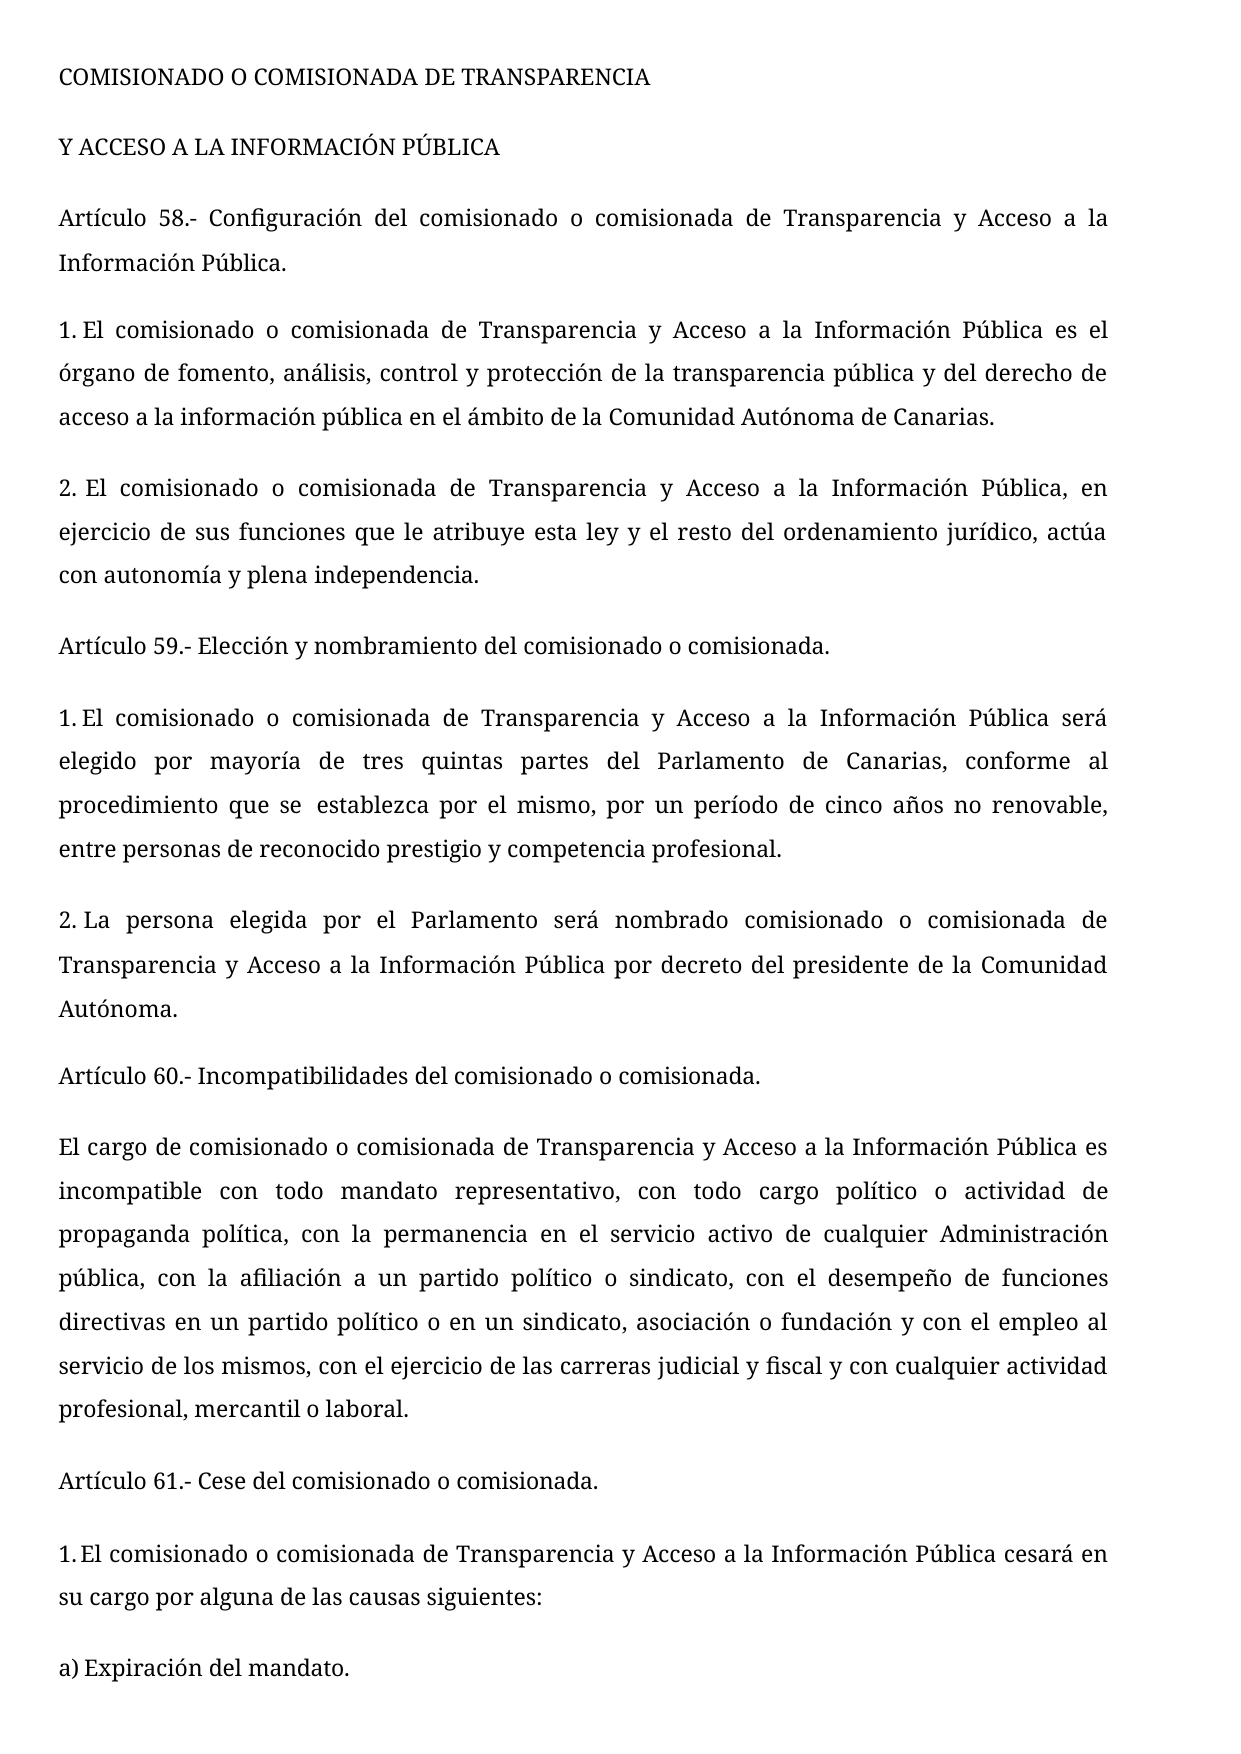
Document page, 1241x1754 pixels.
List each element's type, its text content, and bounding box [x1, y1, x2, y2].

list Expiración del mandato. [58, 1652, 1121, 1683]
list El comisionado o comisionada de Transparencia y Acceso a la Información Pública cesará en su cargo por alguna de las causas siguientes: [58, 1538, 1109, 1612]
text Artículo 60.- Incompatibilidades del comisionado o comisionada. [58, 1060, 1121, 1091]
list La persona elegida por el Parlamento será nombrado comisionado o comisionada de Transparencia y Acceso a la Información Pública por decreto del presidente de la Comunidad Autónoma. [58, 904, 1109, 1024]
list El comisionado o comisionada de Transparencia y Acceso a la Información Pública, en ejercicio de sus funciones que le atribuye esta ley y el resto del ordenamiento jurídico, actúa con autonomía y plena independencia. [58, 472, 1109, 591]
list El comisionado o comisionada de Transparencia y Acceso a la Información Pública es el órgano de fomento, análisis, control y protección de la transparencia pública y del derecho de acceso a la información pública en el ámbito de la Comunidad Autónoma de Canarias. [58, 313, 1109, 432]
text El cargo de comisionado o comisionada de Transparencia y Acceso a la Información Pública es incompatible con todo mandato representativo, con todo cargo político o actividad de propaganda política, con la permanencia en el servicio activo de cualquier Administración pública, con la afiliación a un partido político o sindicato, con el desempeño de funciones directivas en un partido político o en un sindicato, asociación o fundación y con el empleo al servicio de los mismos, con el ejercicio de las carreras judicial y fiscal y con cualquier actividad profesional, mercantil o laboral. [58, 1131, 1109, 1425]
list El comisionado o comisionada de Transparencia y Acceso a la Información Pública será elegido por mayoría de tres quintas partes del Parlamento de Canarias, conforme al procedimiento que se establezca por el mismo, por un período de cinco años no renovable, entre personas de reconocido prestigio y competencia profesional. [58, 701, 1109, 864]
text Artículo 61.- Cese del comisionado o comisionada. [58, 1465, 1121, 1496]
text Artículo 59.- Elección y nombramiento del comisionado o comisionada. [58, 630, 1121, 662]
text Artículo 58.- Configuración del comisionado o comisionada de Transparencia y Acceso a la Información Pública. [58, 202, 1109, 278]
text COMISIONADO O COMISIONADA DE TRANSPARENCIA Y ACCESO A LA INFORMACIÓN PÚBLICA [58, 60, 665, 163]
